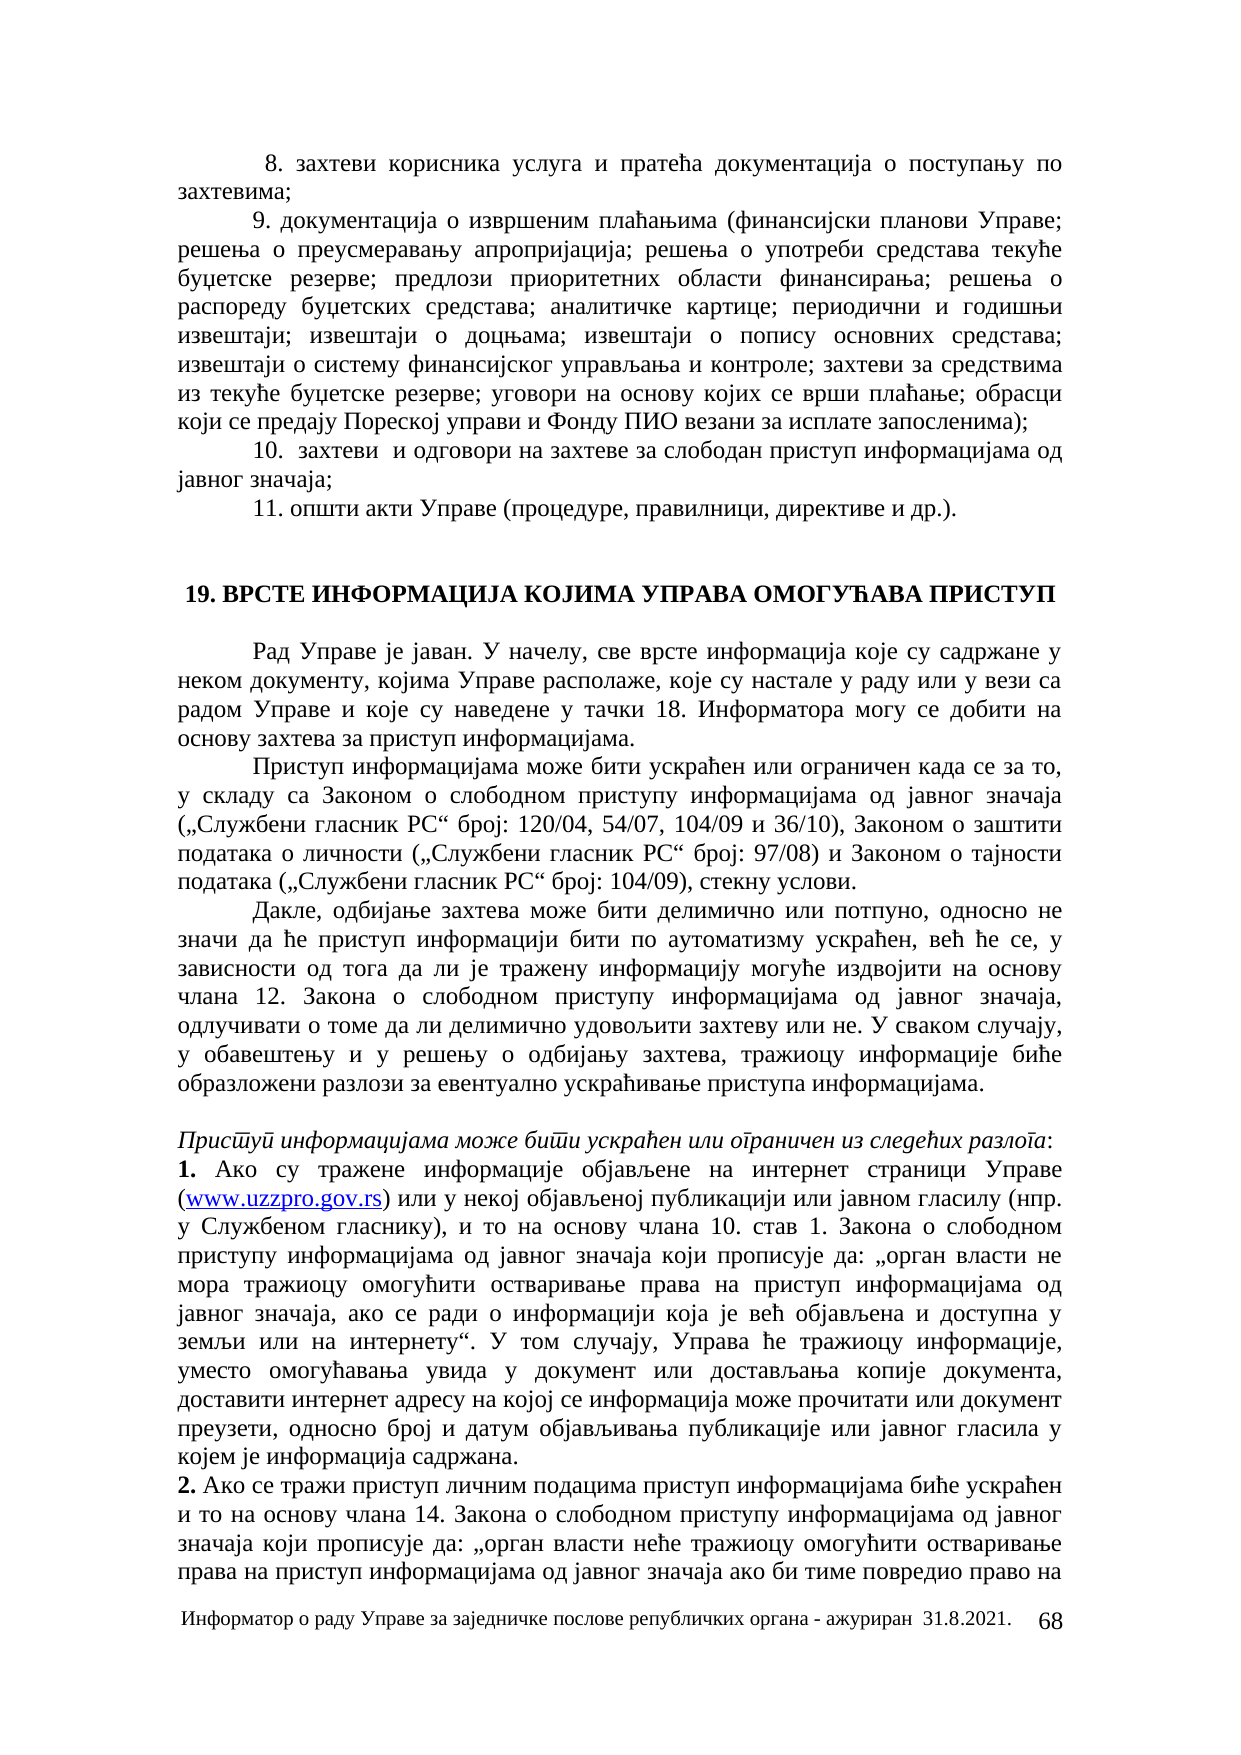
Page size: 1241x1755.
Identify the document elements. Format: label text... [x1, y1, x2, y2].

text Рад Управе је јаван. У начелу, све врсте информација које су садржане у неком документу, којима Управе располаже, које су настале у раду или у вези са радом Управе и које су наведене у тачки 18. Информатора могу се добити на основу захтева за приступ информацијама. [177, 636, 1063, 751]
text 1. Ако су тражене информације објављене на интернет страници Управе (www.uzzpro.gov.rs) или у некој објављеној публикацији или јавном гласилу (нпр. у Службеном гласнику), и то на основу члана 10. став 1. Закона о слободном приступу информацијама од јавног значаја који прописује да: „орган власти не мора тражиоцу омогућити остваривање права на приступ информацијама од јавног значаја, ако се ради о информацији која је већ објављена и доступна у земљи или на интернету“. У том случају, Управа ће тражиоцу информације, уместо омогућавања увида у документ или достављања копије документа, доставити интернет адресу на којој се информација може прочитати или документ преузети, односно број и датум објављивања публикације или јавног гласила у којем је информација садржана. [177, 1154, 1063, 1470]
text Дакле, одбијање захтева може бити делимично или потпуно, односно не значи да ће приступ информацији бити по аутоматизму ускраћен, већ ће се, у зависности од тога да ли је тражену информацију могуће издвојити на основу члана 12. Закона о слободном приступу информацијама од јавног значаја, одлучивати о томе да ли делимично удовољити захтеву или не. У сваком случају, у обавештењу и у решењу о одбијању захтева, тражиоцу информације биће образложени разлози за евентуално ускраћивање приступа информацијама. [177, 895, 1063, 1096]
text Приступ информацијама може бити ускраћен или ограничен из следећих разлога: [177, 1125, 1063, 1154]
text 8. захтеви корисника услуга и пратећа документација о поступању по захтевима; [177, 148, 1063, 205]
text 11. општи акти Управе (процедуре, правилници, директиве и др.). [177, 493, 1063, 521]
text 9. документација о извршеним плаћањима (финансијски планови Управе; решења о преусмеравању апропријација; решења о употреби средстава текуће буџетске резерве; предлози приоритетних области финансирања; решења о распореду буџетских средстава; аналитичке картице; периодични и годишњи извештаји; извештаји о доцњама; извештаји о попису основних средстава; извештаји о систему финансијског управљања и контроле; захтеви за средствима из текуће буџетске резерве; уговори на основу којих се врши плаћање; обрасци који се предају Пореској управи и Фонду ПИО везани за исплате запосленима); [177, 205, 1063, 435]
text Приступ информацијама може бити ускраћен или ограничен када се за то, у складу са Законом о слободном приступу информацијама од јавног значаја („Службени гласник РС“ број: 120/04, 54/07, 104/09 и 36/10), Законом о заштити података о личности („Службени гласник РС“ број: 97/08) и Законом о тајности података („Службени гласник РС“ број: 104/09), стекну услови. [177, 751, 1063, 895]
text 2. Ако се тражи приступ личним подацима приступ информацијама биће ускраћен и то на основу члана 14. Закона о слободном приступу информацијама од јавног значаја који прописује да: „орган власти неће тражиоцу омогућити остваривање права на приступ информацијама од јавног значаја ако би тиме повредио право на [177, 1470, 1063, 1585]
text 10. захтеви и одговори на захтеве за слободан приступ информацијама од јавног значаја; [177, 435, 1063, 493]
text 19. ВРСТЕ ИНФОРМАЦИЈА КОЈИМА УПРАВА ОМОГУЋАВА ПРИСТУП [177, 579, 1063, 608]
